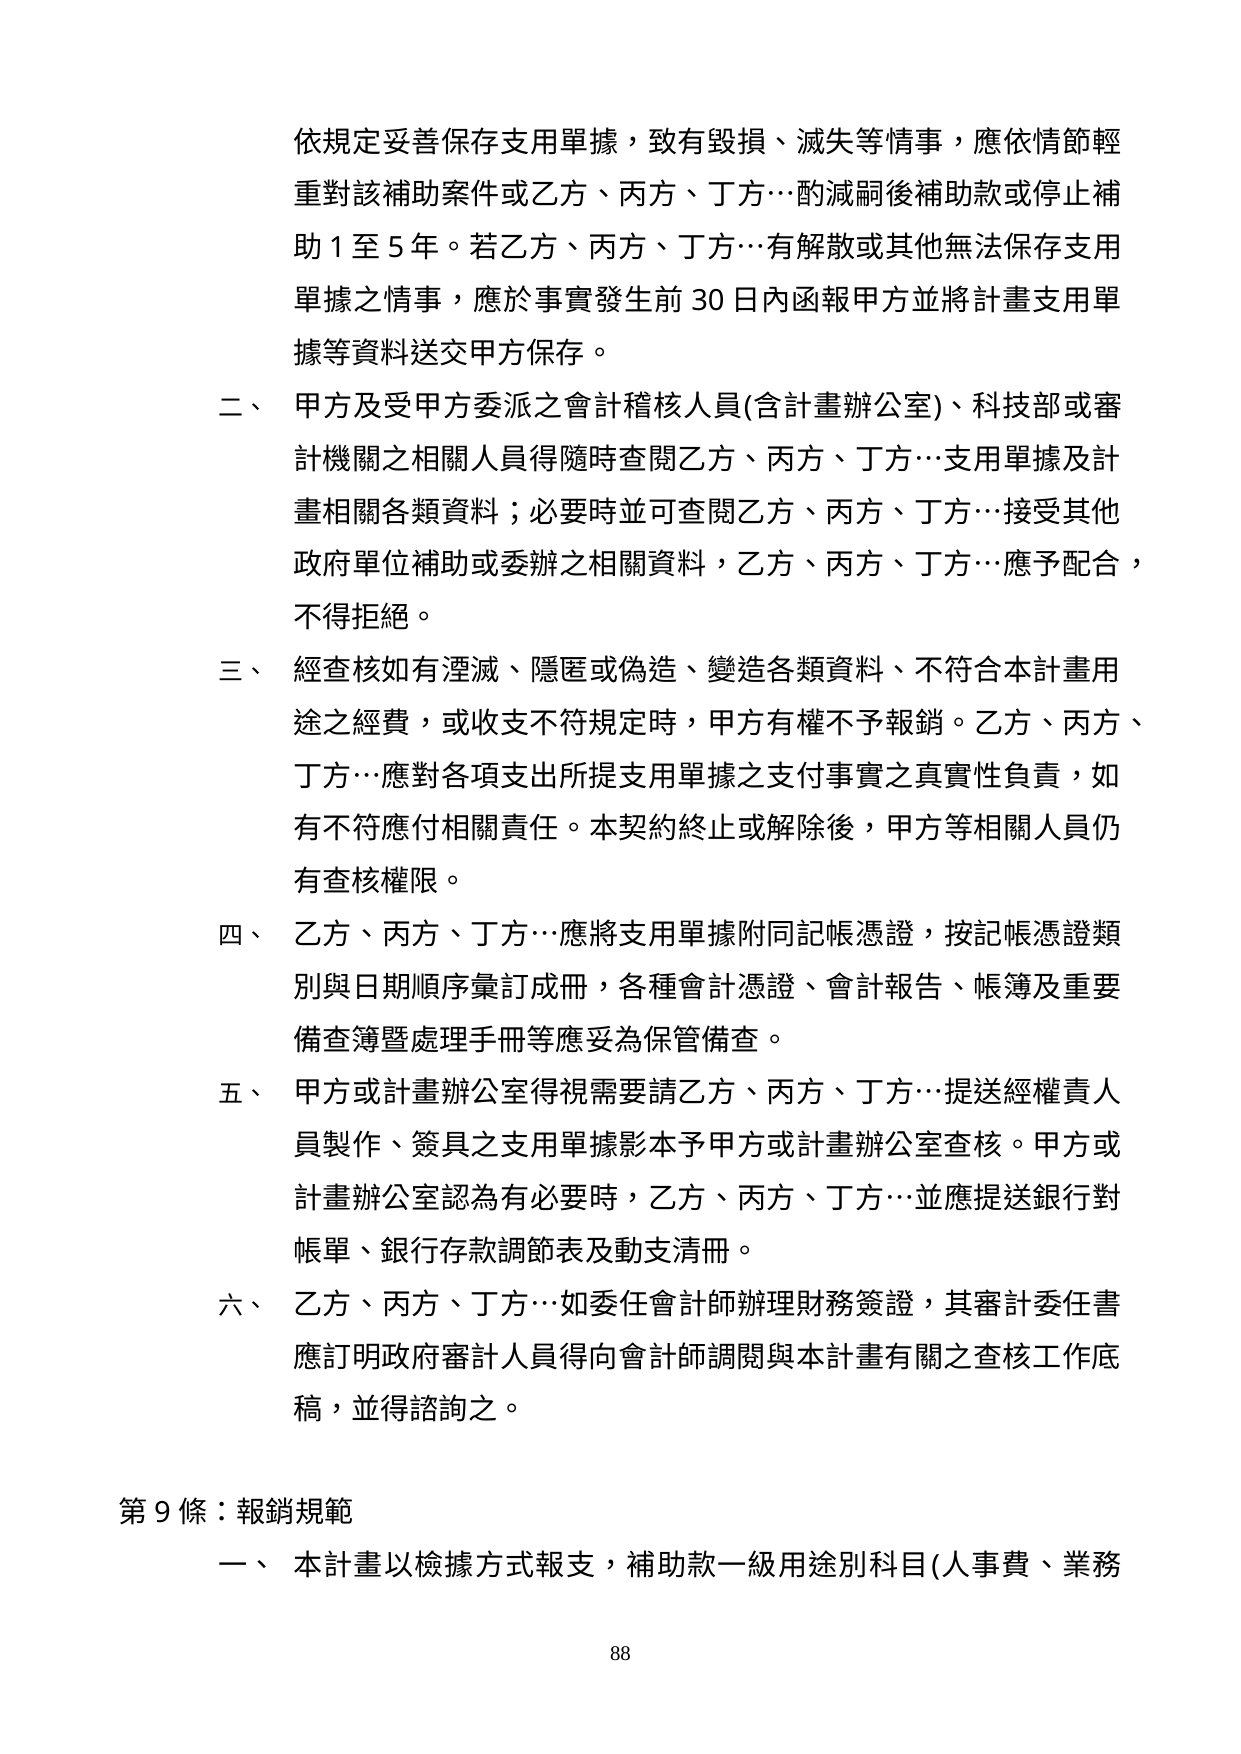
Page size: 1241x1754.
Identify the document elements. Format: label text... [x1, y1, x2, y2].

list 甲方或計畫辦公室得視需要請乙方、丙方、丁方…提送經權責人員製作、簽具之支用單據影本予甲方或計畫辦公室查核。甲方或計畫辦公室認為有必要時，乙方、丙方、丁方…並應提送銀行對帳單、銀行存款調節表及動支清冊。 [218, 1069, 1122, 1270]
list 甲方及受甲方委派之會計稽核人員(含計畫辦公室)、科技部或審計機關之相關人員得隨時查閱乙方、丙方、丁方…支用單據及計畫相關各類資料；必要時並可查閱乙方、丙方、丁方…接受其他政府單位補助或委辦之相關資料，乙方、丙方、丁方…應予配合，不得拒絕。 [218, 382, 1122, 636]
list 本計畫以檢據方式報支，補助款一級用途別科目(人事費、業務 [218, 1541, 1122, 1584]
list 乙方、丙方、丁方…如委任會計師辦理財務簽證，其審計委任書應訂明政府審計人員得向會計師調閱與本計畫有關之查核工作底稿，並得諮詢之。 [218, 1280, 1122, 1428]
list 乙方、丙方、丁方…應將支用單據附同記帳憑證，按記帳憑證類別與日期順序彙訂成冊，各種會計憑證、會計報告、帳簿及重要備查簿暨處理手冊等應妥為保管備查。 [218, 911, 1122, 1058]
list 經查核如有湮滅、隱匿或偽造、變造各類資料、不符合本計畫用途之經費，或收支不符規定時，甲方有權不予報銷。乙方、丙方、丁方…應對各項支出所提支用單據之支付事實之真實性負責，如有不符應付相關責任。本契約終止或解除後，甲方等相關人員仍有查核權限。 [218, 647, 1122, 900]
text 第 9 條：報銷規範 [118, 1488, 1122, 1531]
list 依規定妥善保存支用單據，致有毀損、滅失等情事，應依情節輕重對該補助案件或乙方、丙方、丁方…酌減嗣後補助款或停止補助1至5年。若乙方、丙方、丁方…有解散或其他無法保存支用單據之情事，應於事實發生前30日內函報甲方並將計畫支用單據等資料送交甲方保存。 [218, 118, 1122, 372]
